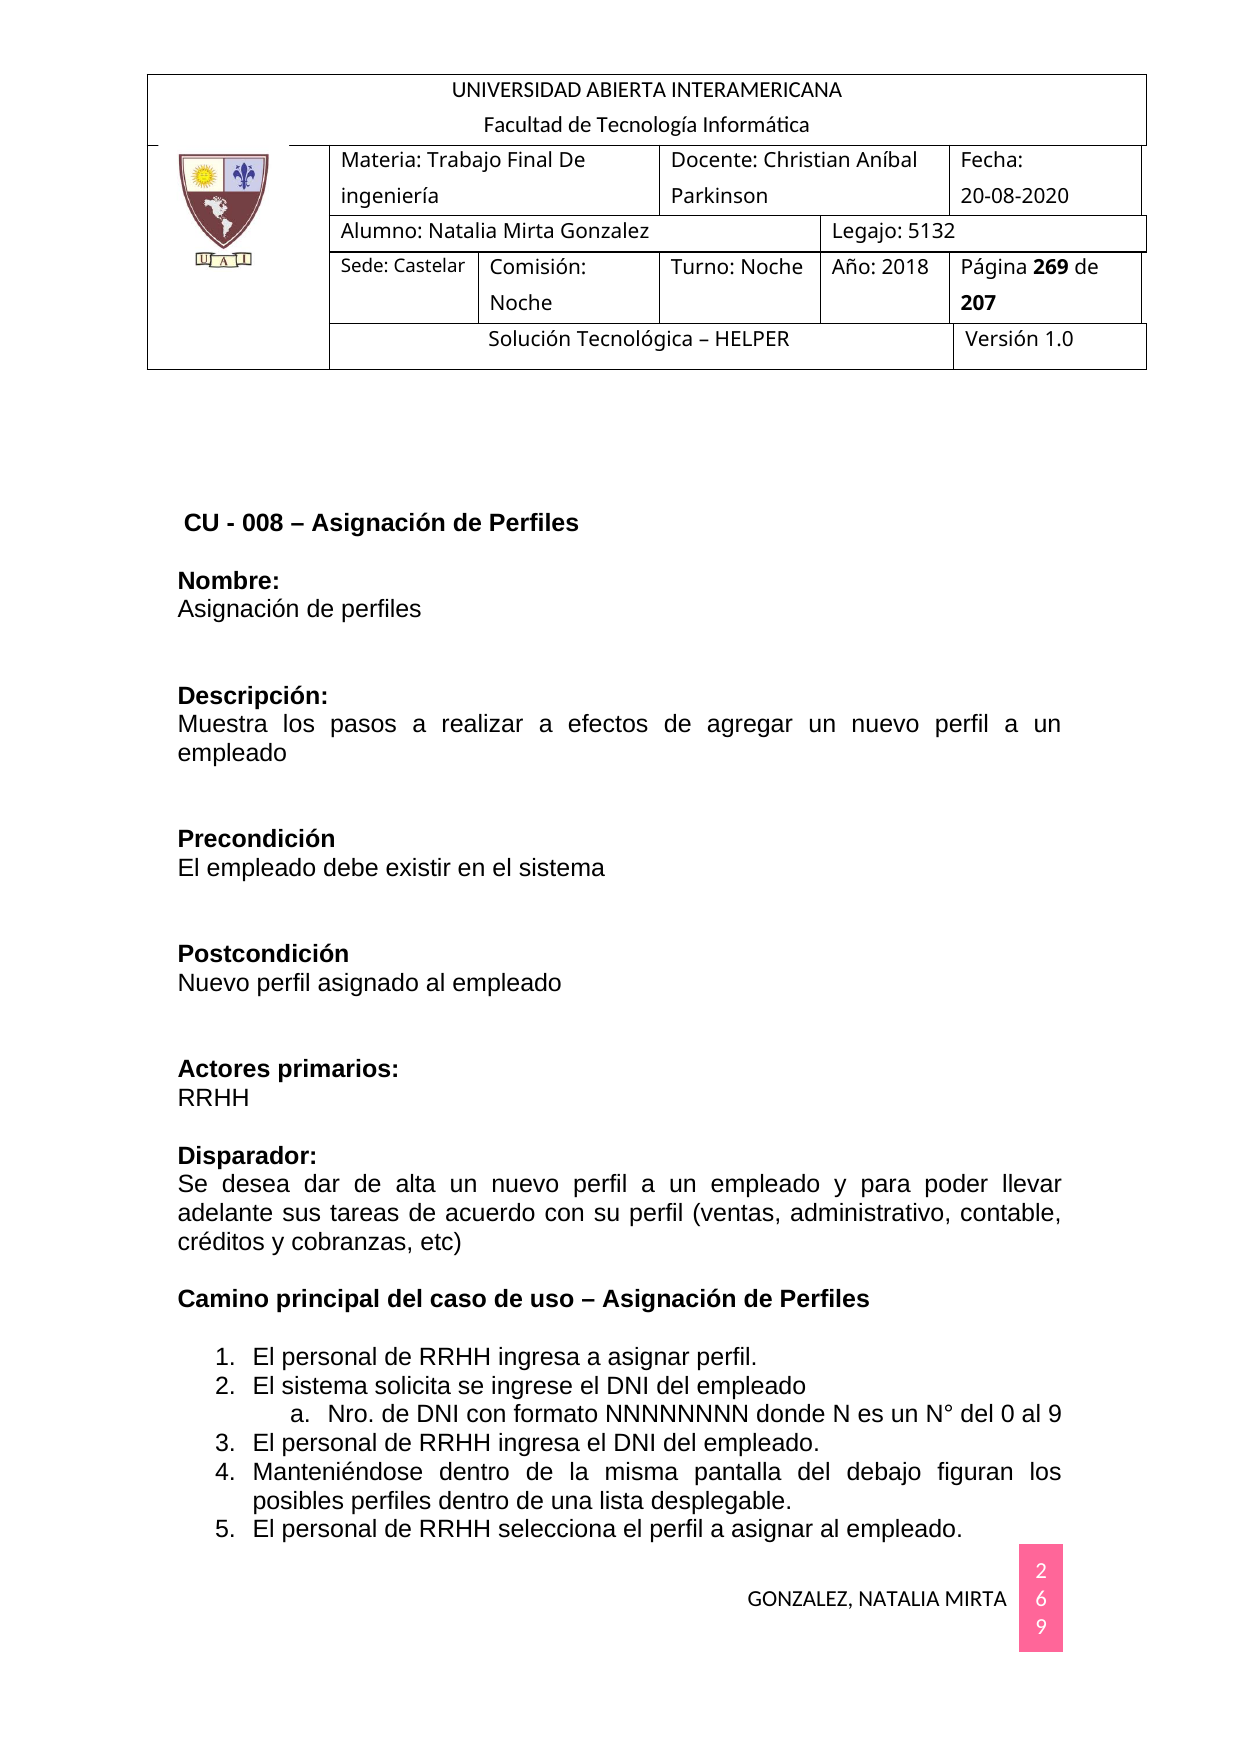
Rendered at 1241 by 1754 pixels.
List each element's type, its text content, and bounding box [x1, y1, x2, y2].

list Manteniéndose dentro de la misma pantalla del debajo figuran los posibles perfiles dentro de una lista desplegable. [215, 1457, 1063, 1514]
subtitle CU - 008 – Asignación de Perfiles [177, 508, 1063, 537]
text Muestra los pasos a realizar a efectos de agregar un nuevo perfil a un empleado [177, 709, 1063, 767]
text Precondición [177, 824, 1063, 853]
list El personal de RRHH ingresa el DNI del empleado. [215, 1428, 1063, 1457]
text Postcondición [177, 939, 1063, 968]
text Disparador: [177, 1141, 1063, 1169]
text Asignación de perfiles [177, 594, 1063, 623]
list El personal de RRHH ingresa a asignar perfil. [215, 1342, 1063, 1371]
list El sistema solicita se ingrese el DNI del empleado [215, 1371, 1063, 1399]
text Nuevo perfil asignado al empleado [177, 968, 1063, 997]
text Nombre: [177, 566, 1063, 594]
text Camino principal del caso de uso – Asignación de Perfiles [177, 1284, 1063, 1313]
text Se desea dar de alta un nuevo perfil a un empleado y para poder llevar adelante sus tareas de acuerdo con su perfil (ventas, administrativo, contable, créditos y cobranzas, etc) [177, 1169, 1063, 1256]
list El personal de RRHH selecciona el perfil a asignar al empleado. [215, 1514, 1063, 1543]
text Descripción: [177, 681, 1063, 709]
list Nro. de DNI con formato NNNNNNNN donde N es un N° del 0 al 9 [290, 1399, 1063, 1428]
text Actores primarios: [177, 1054, 1063, 1083]
text El empleado debe existir en el sistema [177, 853, 1063, 882]
text RRHH [177, 1083, 1063, 1112]
